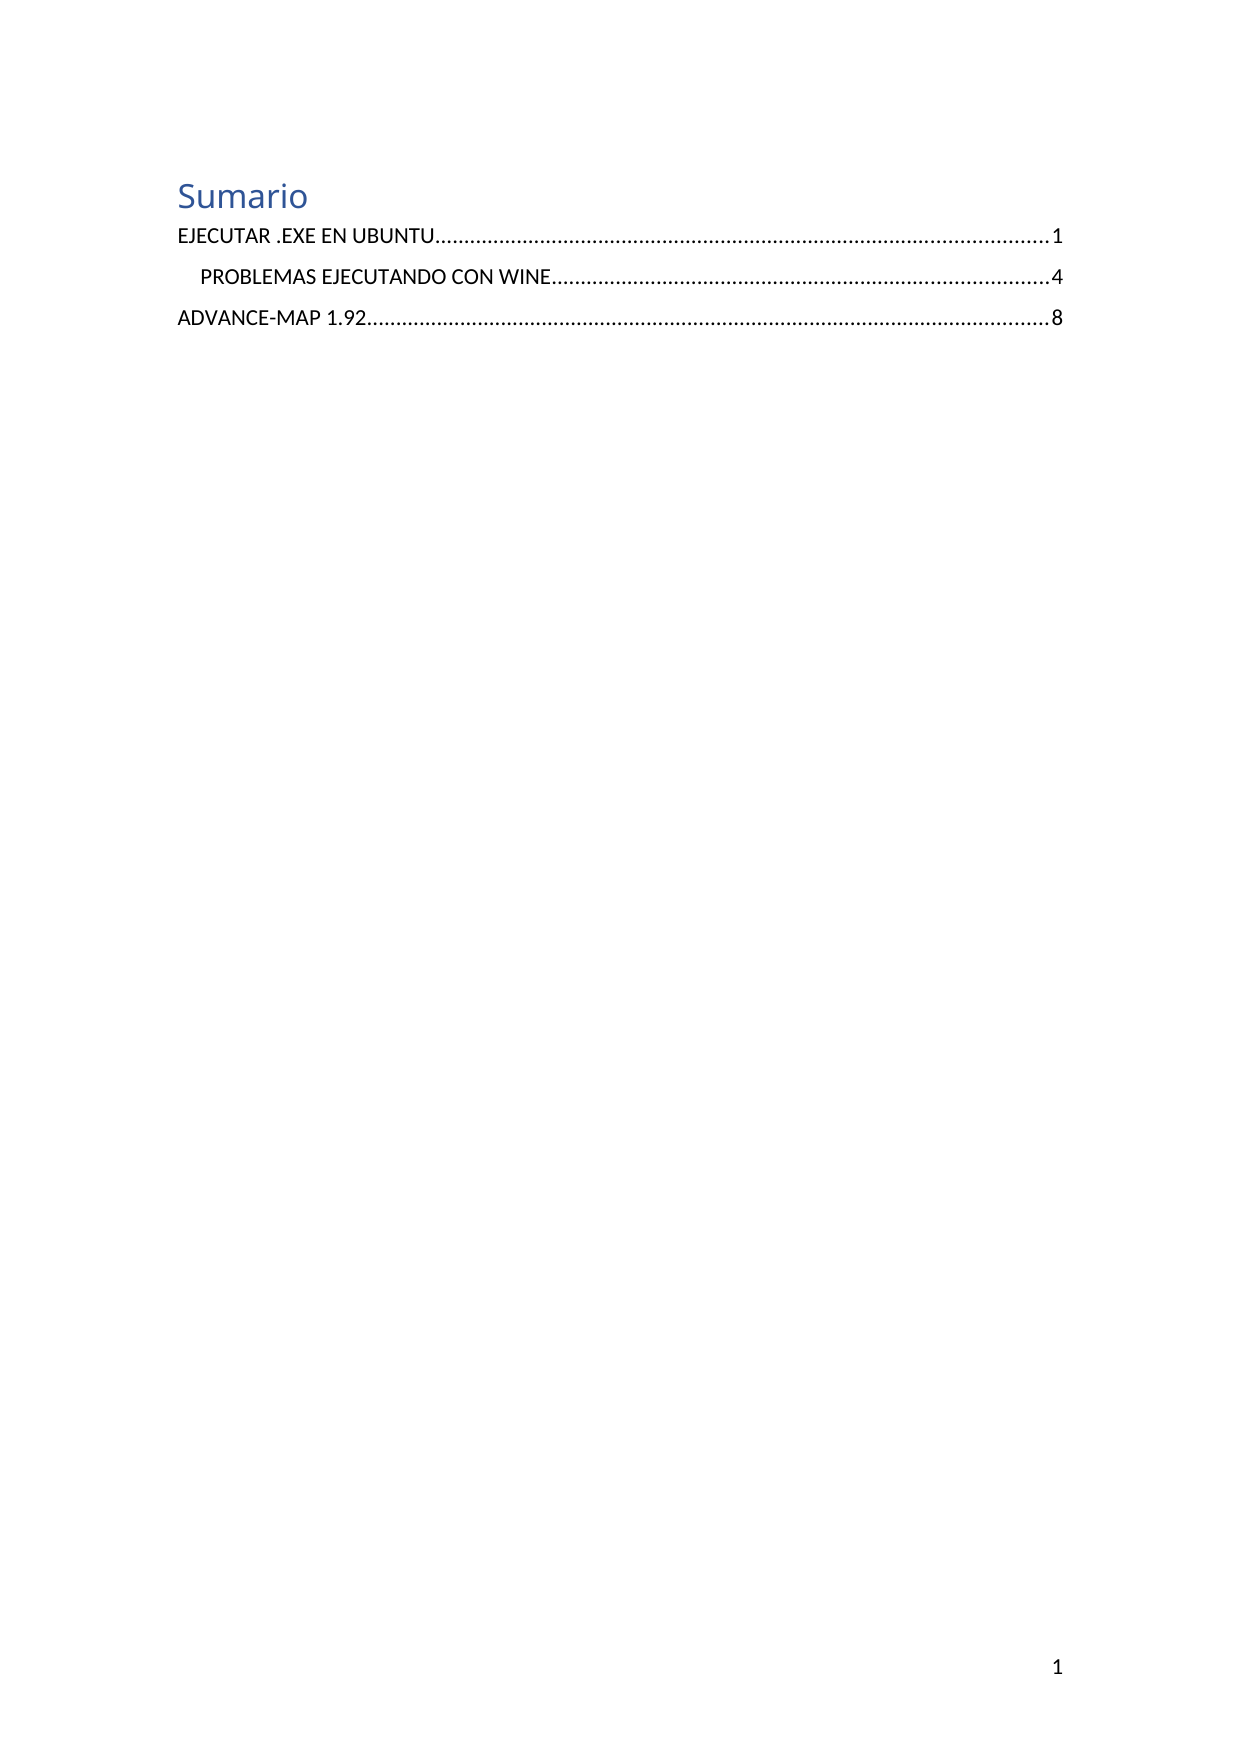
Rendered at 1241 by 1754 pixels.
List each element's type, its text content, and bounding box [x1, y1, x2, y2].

subtitle Sumario [177, 173, 1063, 218]
text ADVANCE-MAP 1.92 8 [177, 303, 1063, 331]
text EJECUTAR .EXE EN UBUNTU 1 [177, 222, 1063, 249]
text PROBLEMAS EJECUTANDO CON WINE 4 [200, 262, 1063, 290]
